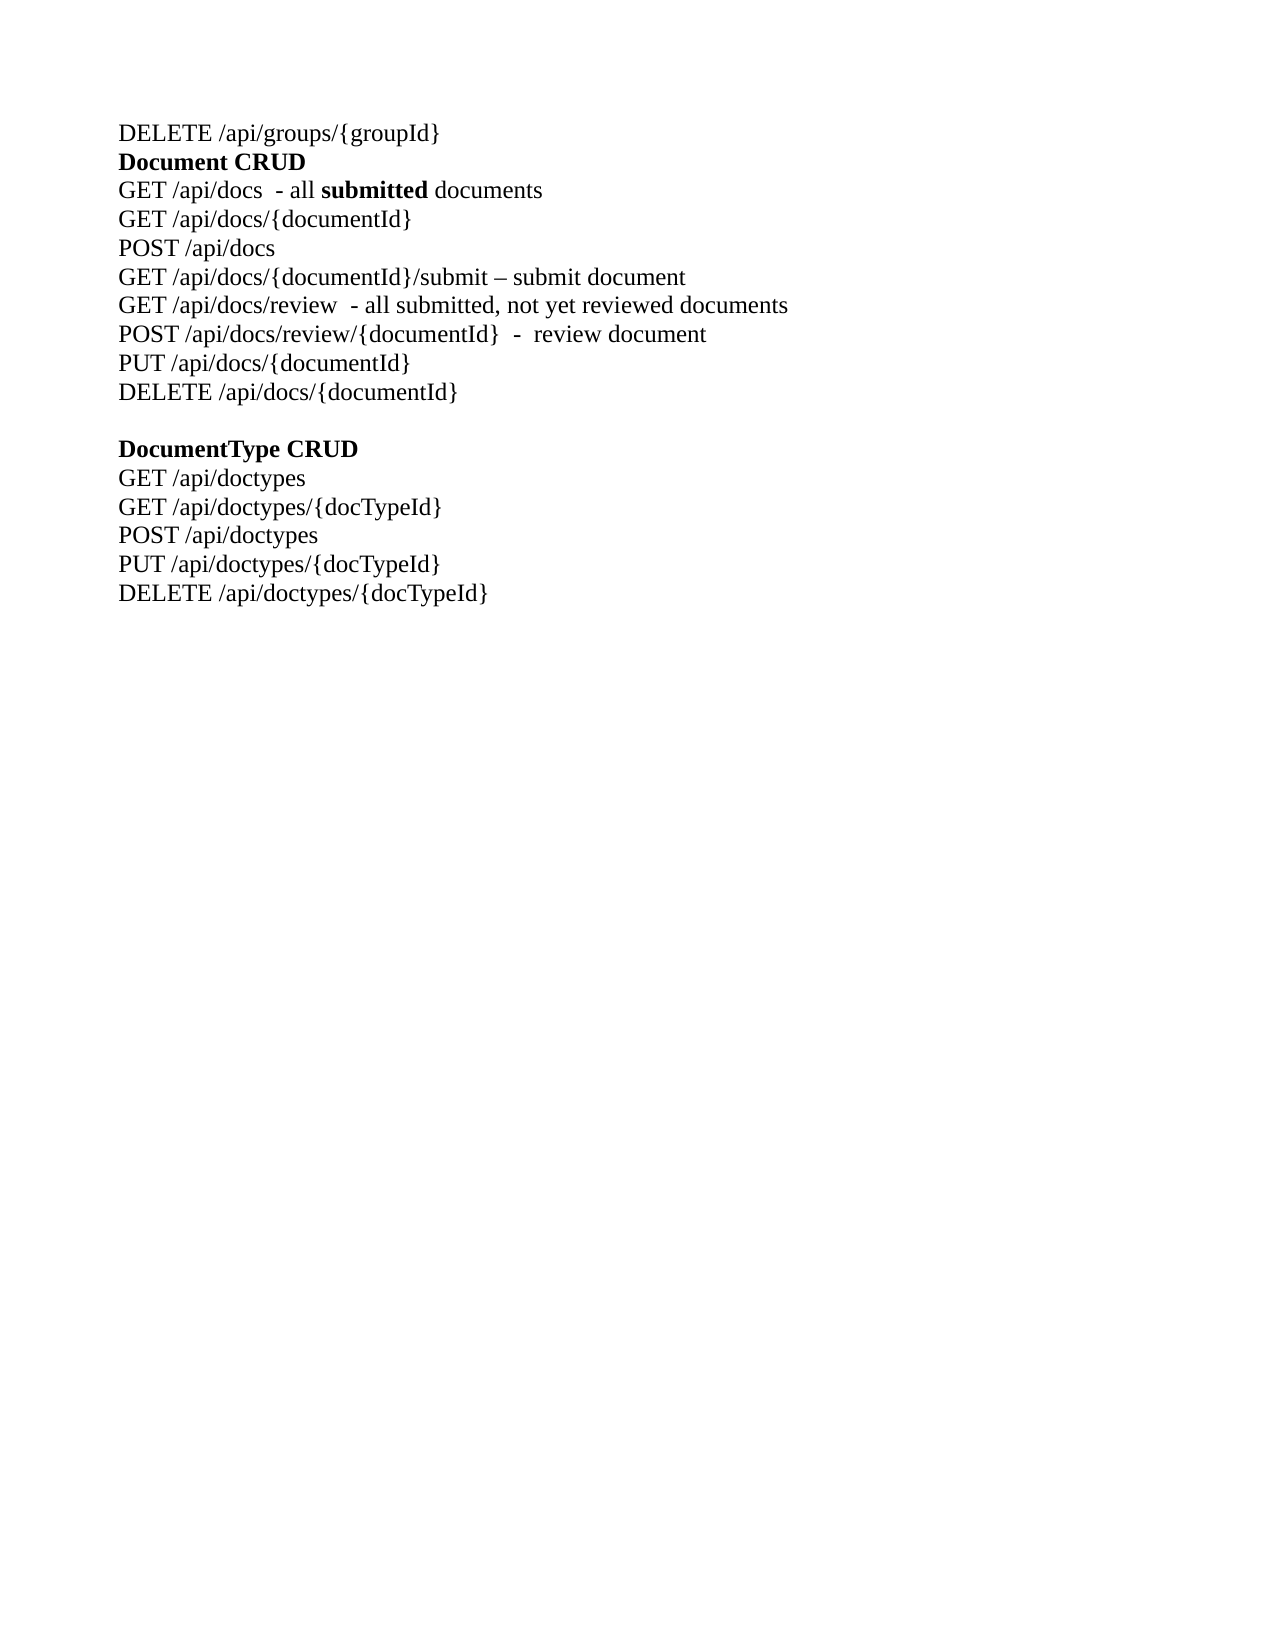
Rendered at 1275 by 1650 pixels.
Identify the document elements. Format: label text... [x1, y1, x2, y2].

text PUT /api/doctypes/{docTypeId} [118, 549, 1157, 578]
text DELETE /api/doctypes/{docTypeId} [118, 578, 1157, 607]
text DocumentType CRUD [118, 434, 1157, 463]
text GET /api/doctypes [118, 463, 1157, 492]
text POST /api/docs [118, 233, 1157, 262]
text PUT /api/docs/{documentId} [118, 348, 1157, 377]
text GET /api/doctypes/{docTypeId} [118, 492, 1157, 521]
text DELETE /api/groups/{groupId} [118, 118, 1157, 147]
text POST /api/doctypes [118, 521, 1157, 549]
text GET /api/docs - all submitted documents [118, 176, 1157, 204]
text GET /api/docs/{documentId}/submit – submit document GET /api/docs/review - all submitted, not yet reviewed documents [118, 262, 1157, 319]
text POST /api/docs/review/{documentId} - review document [118, 319, 1157, 348]
text DELETE /api/docs/{documentId} [118, 377, 1157, 406]
text Document CRUD [118, 147, 1157, 176]
text GET /api/docs/{documentId} [118, 204, 1157, 233]
